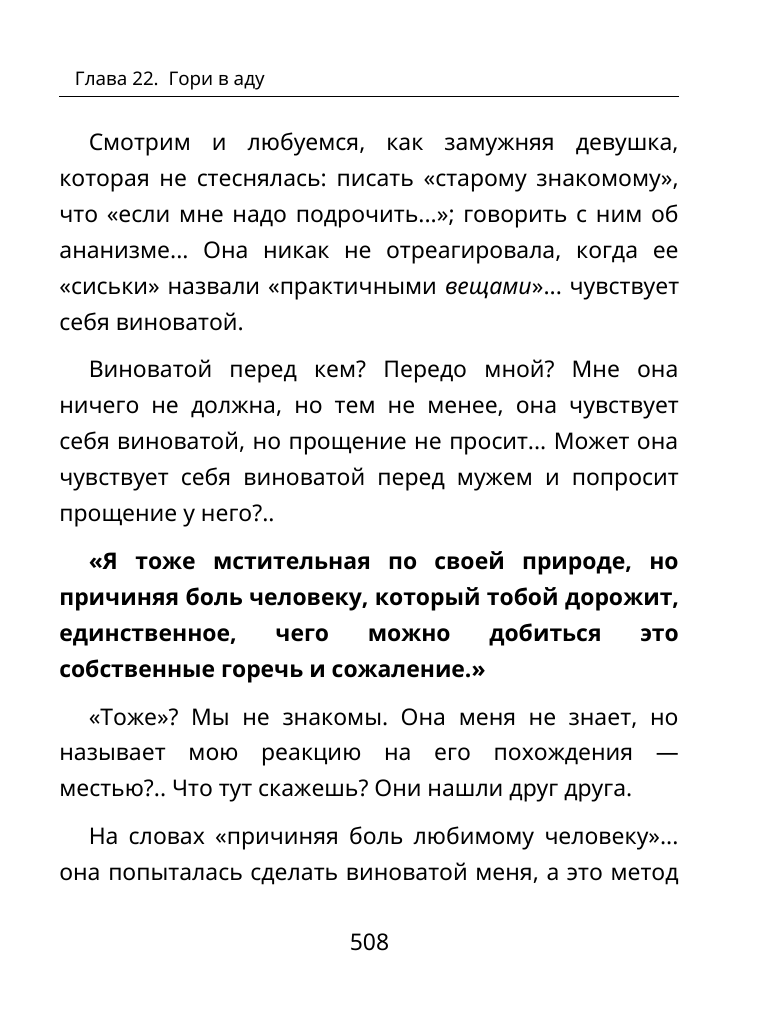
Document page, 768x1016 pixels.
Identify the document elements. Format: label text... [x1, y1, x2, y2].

text «Тоже»? Мы не знакомы. Она меня не знает, но называет мою реакцию на его похождения — местью?.. Что тут скажешь? Они нашли друг друга. [59, 700, 679, 803]
text «Я тоже мстительная по своей природе, но причиняя боль человеку, который тобой дорожит, единственное, чего можно добиться это собственные горечь и сожаление.» [59, 545, 679, 684]
text На словах «причиняя боль любимому человеку»... она попыталась сделать виноватой меня, а это метод [59, 820, 679, 887]
text Смотрим и любуемся, как замужняя девушка, которая не стеснялась: писать «старому знакомому», что «если мне надо подрочить...»; говорить с ним об ананизме... Она никак не отреагировала, когда ее «сиськи» назвали «практичными вещами»... чувствует себя виноватой. [59, 126, 679, 337]
text Виноватой перед кем? Передо мной? Мне она ничего не должна, но тем не менее, она чувствует себя виноватой, но прощение не просит... Может она чувствует себя виноватой перед мужем и попросит прощение у него?.. [59, 353, 679, 528]
